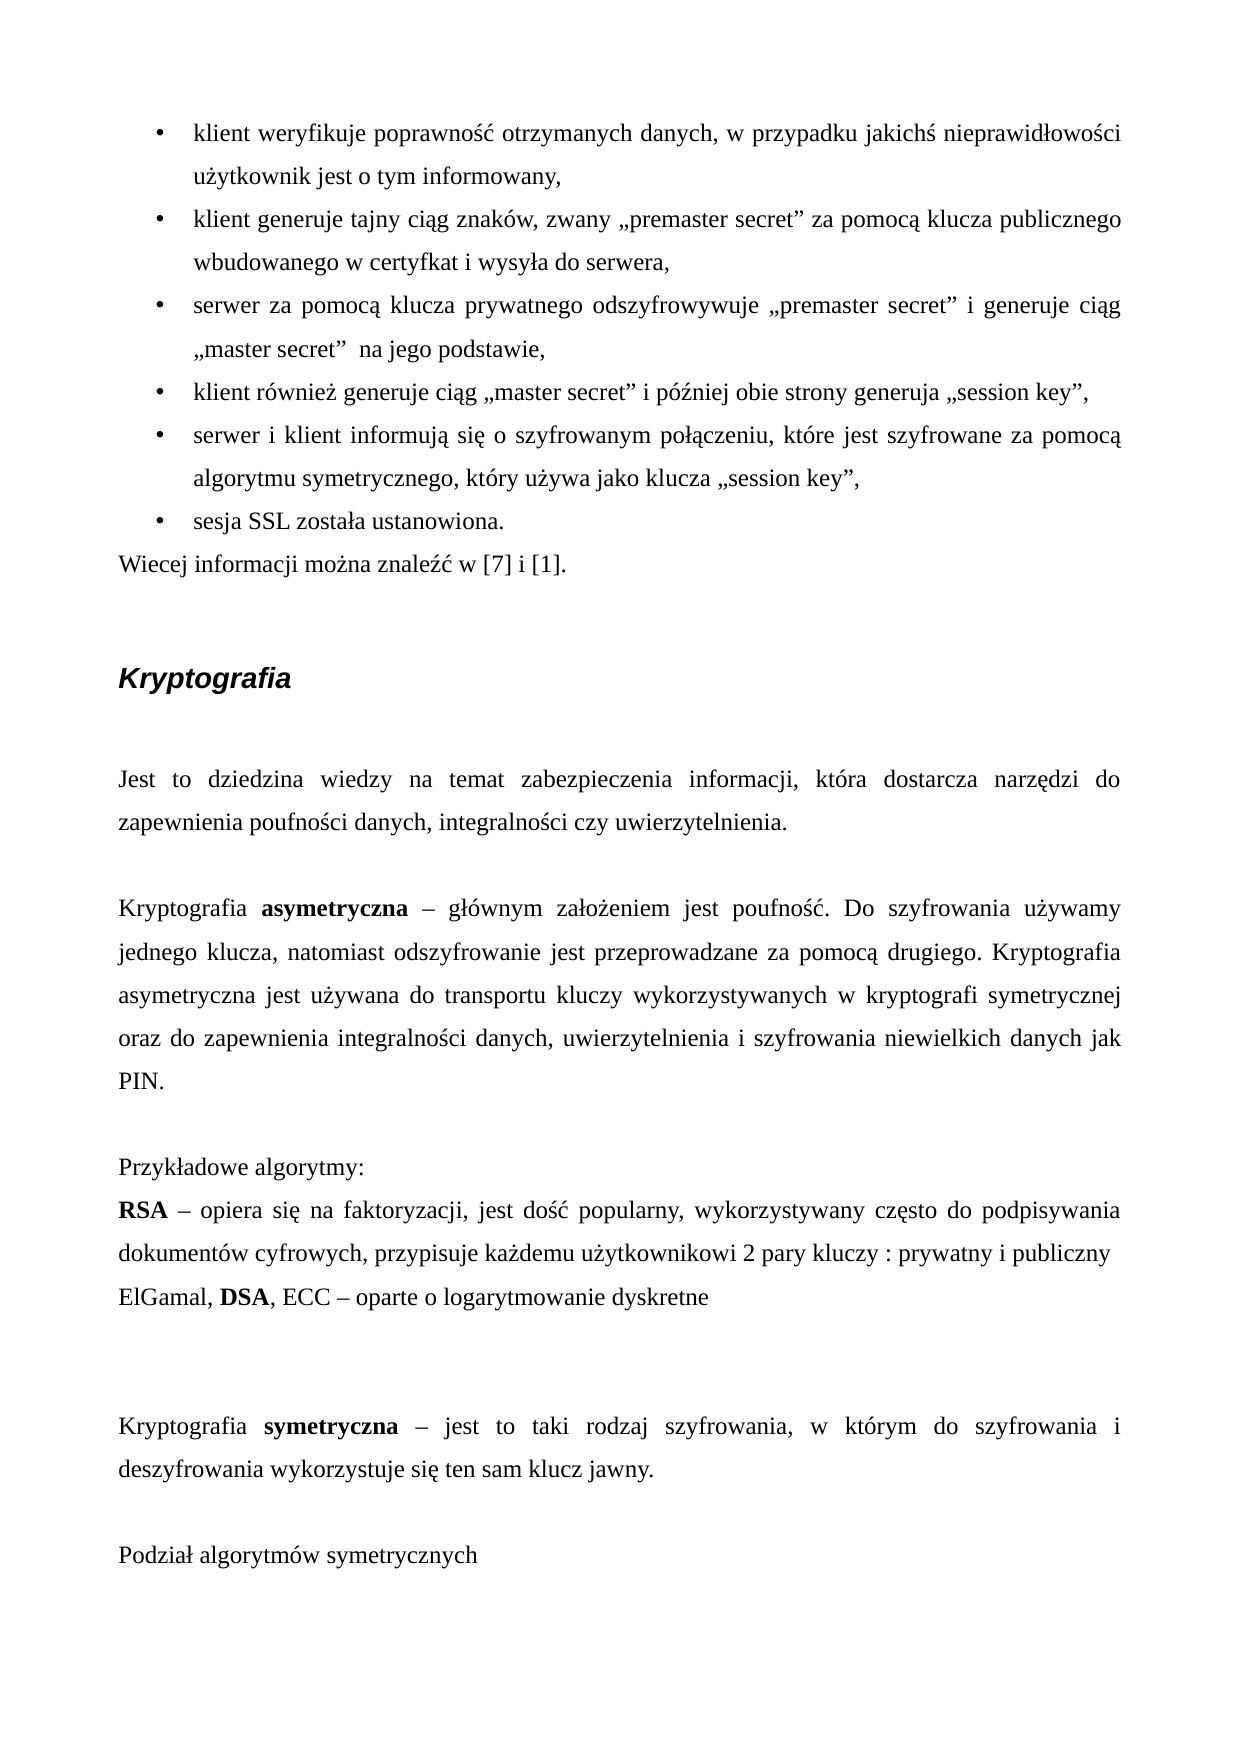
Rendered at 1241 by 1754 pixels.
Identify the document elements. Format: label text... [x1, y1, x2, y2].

list sesja SSL została ustanowiona. [156, 506, 1122, 535]
list klient weryfikuje poprawność otrzymanych danych, w przypadku jakichś nieprawidłowości użytkownik jest o tym informowany, [156, 118, 1122, 190]
text Przykładowe algorytmy: [118, 1152, 1122, 1181]
subtitle Kryptografia [118, 661, 1122, 694]
text Kryptografia asymetryczna – głównym założeniem jest poufność. Do szyfrowania używamy jednego klucza, natomiast odszyfrowanie jest przeprowadzane za pomocą drugiego. Kryptografia asymetryczna jest używana do transportu kluczy wykorzystywanych w kryptografi symetrycznej oraz do zapewnienia integralności danych, uwierzytelnienia i szyfrowania niewielkich danych jak PIN. [118, 893, 1122, 1095]
list klient również generuje ciąg „master secret” i później obie strony generuja „session key”, [156, 377, 1122, 406]
text RSA – opiera się na faktoryzacji, jest dość popularny, wykorzystywany często do podpisywania dokumentów cyfrowych, przypisuje każdemu użytkownikowi 2 pary kluczy : prywatny i publiczny [118, 1195, 1122, 1267]
list klient generuje tajny ciąg znaków, zwany „premaster secret” za pomocą klucza publicznego wbudowanego w certyfkat i wysyła do serwera, [156, 204, 1122, 276]
text ElGamal, DSA, ECC – oparte o logarytmowanie dyskretne [118, 1282, 1122, 1310]
text Wiecej informacji można znaleźć w [7] i [1]. [118, 549, 1122, 578]
list serwer i klient informują się o szyfrowanym połączeniu, które jest szyfrowane za pomocą algorytmu symetrycznego, który używa jako klucza „session key”, [156, 420, 1122, 492]
text Podział algorytmów symetrycznych [118, 1540, 1122, 1569]
text Jest to dziedzina wiedzy na temat zabezpieczenia informacji, która dostarcza narzędzi do zapewnienia poufności danych, integralności czy uwierzytelnienia. [118, 764, 1122, 836]
text Kryptografia symetryczna – jest to taki rodzaj szyfrowania, w którym do szyfrowania i deszyfrowania wykorzystuje się ten sam klucz jawny. [118, 1411, 1122, 1483]
list serwer za pomocą klucza prywatnego odszyfrowywuje „premaster secret” i generuje ciąg „master secret” na jego podstawie, [156, 291, 1122, 362]
